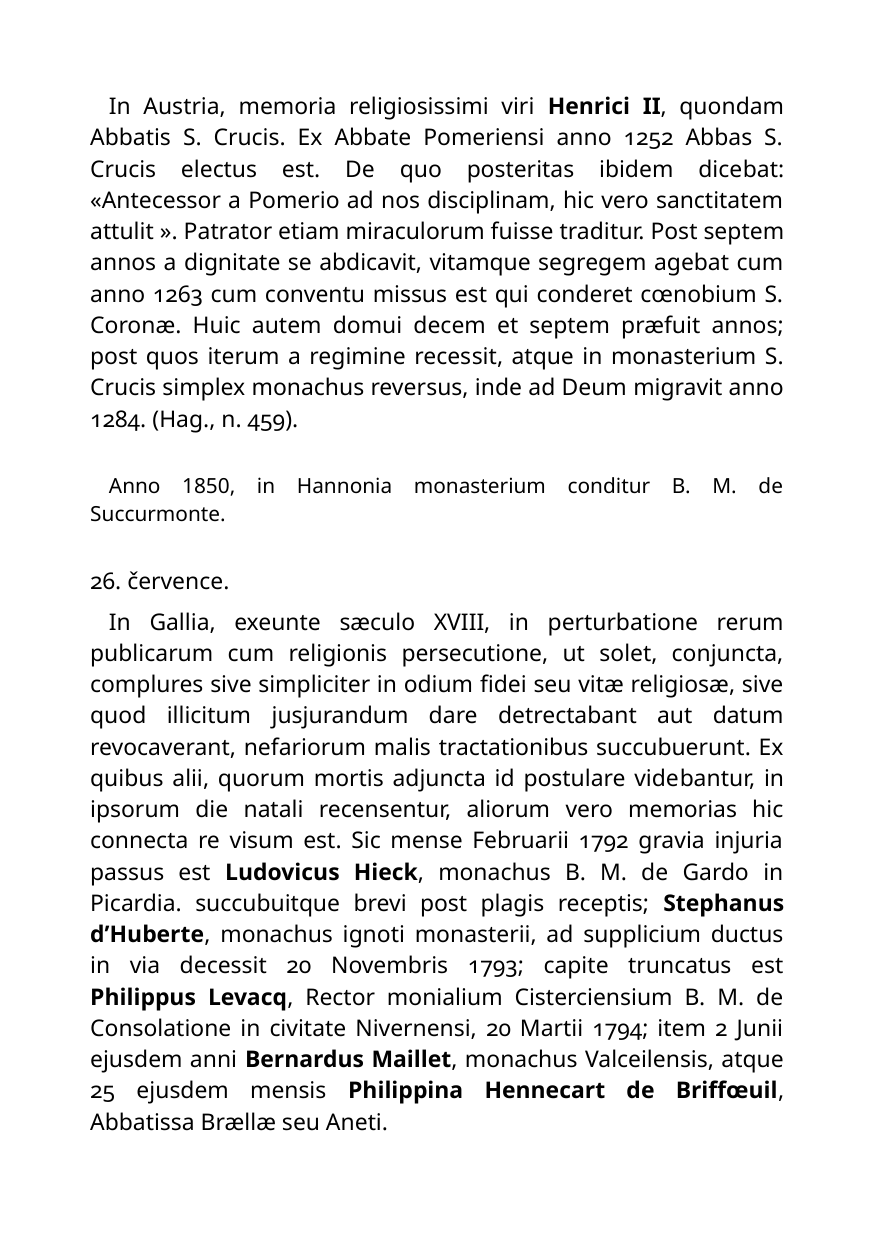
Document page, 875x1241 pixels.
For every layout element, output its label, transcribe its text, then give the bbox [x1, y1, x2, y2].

text In Gallia, exeunte sæculo XVIII, in perturbatione rerum publicarum cum religionis persecutione, ut solet, conjuncta, complures sive simpliciter in odium fidei seu vitæ religiosæ, sive quod illicitum jusjurandum dare detrectabant aut datum revocaverant, nefariorum malis tractationibus succubuerunt. Ex quibus alii, quorum mortis adjuncta id postulare vide­bantur, in ipsorum die natali recensentur, aliorum vero memorias hic connecta re visum est. Sic mense Februarii 1792 gravia injuria passus est Ludovicus Hieck, monachus B. M. de Gardo in Picardia. succubuitque brevi post plagis receptis; Stephanus d’Huberte, monachus ignoti monasterii, ad supplicium ductus in via decessit 20 Novembris 1793; capite truncatus est Philippus Levacq, Rector monialium Cisterciensium B. M. de Consolatione in civitate Nivernensi, 20 Martii 1794; item 2 Junii ejusdem anni Bernardus Maillet, monachus Valceilensis, atque 25 ejusdem mensis Philippina Hennecart de Briffœuil, Abbatissa Brællæ seu Aneti. [90, 605, 784, 1137]
text In Austria, memoria religiosissimi viri Henrici II, quon­dam Abbatis S. Crucis. Ex Abbate Pomeriensi anno 1252 Abbas S. Crucis electus est. De quo posteritas ibidem dice­bat: «Antecessor a Pomerio ad nos disciplinam, hic vero sanctitatem attulit ». Patrator etiam miraculorum fuisse tradi­tur. Post septem annos a dignitate se abdicavit, vitamque segregem agebat cum anno 1263 cum conventu missus est qui conderet cœnobium S. Coronæ. Huic autem domui decem et septem præfuit annos; post quos iterum a regimine reces­sit, atque in monasterium S. Crucis simplex monachus rever­sus, inde ad Deum migravit anno 1284. (Hag., n. 459). [90, 90, 784, 434]
text 26. července. [90, 565, 784, 596]
text Anno 1850, in Hannonia monasterium conditur B. M. de Succurmonte. [90, 471, 784, 528]
